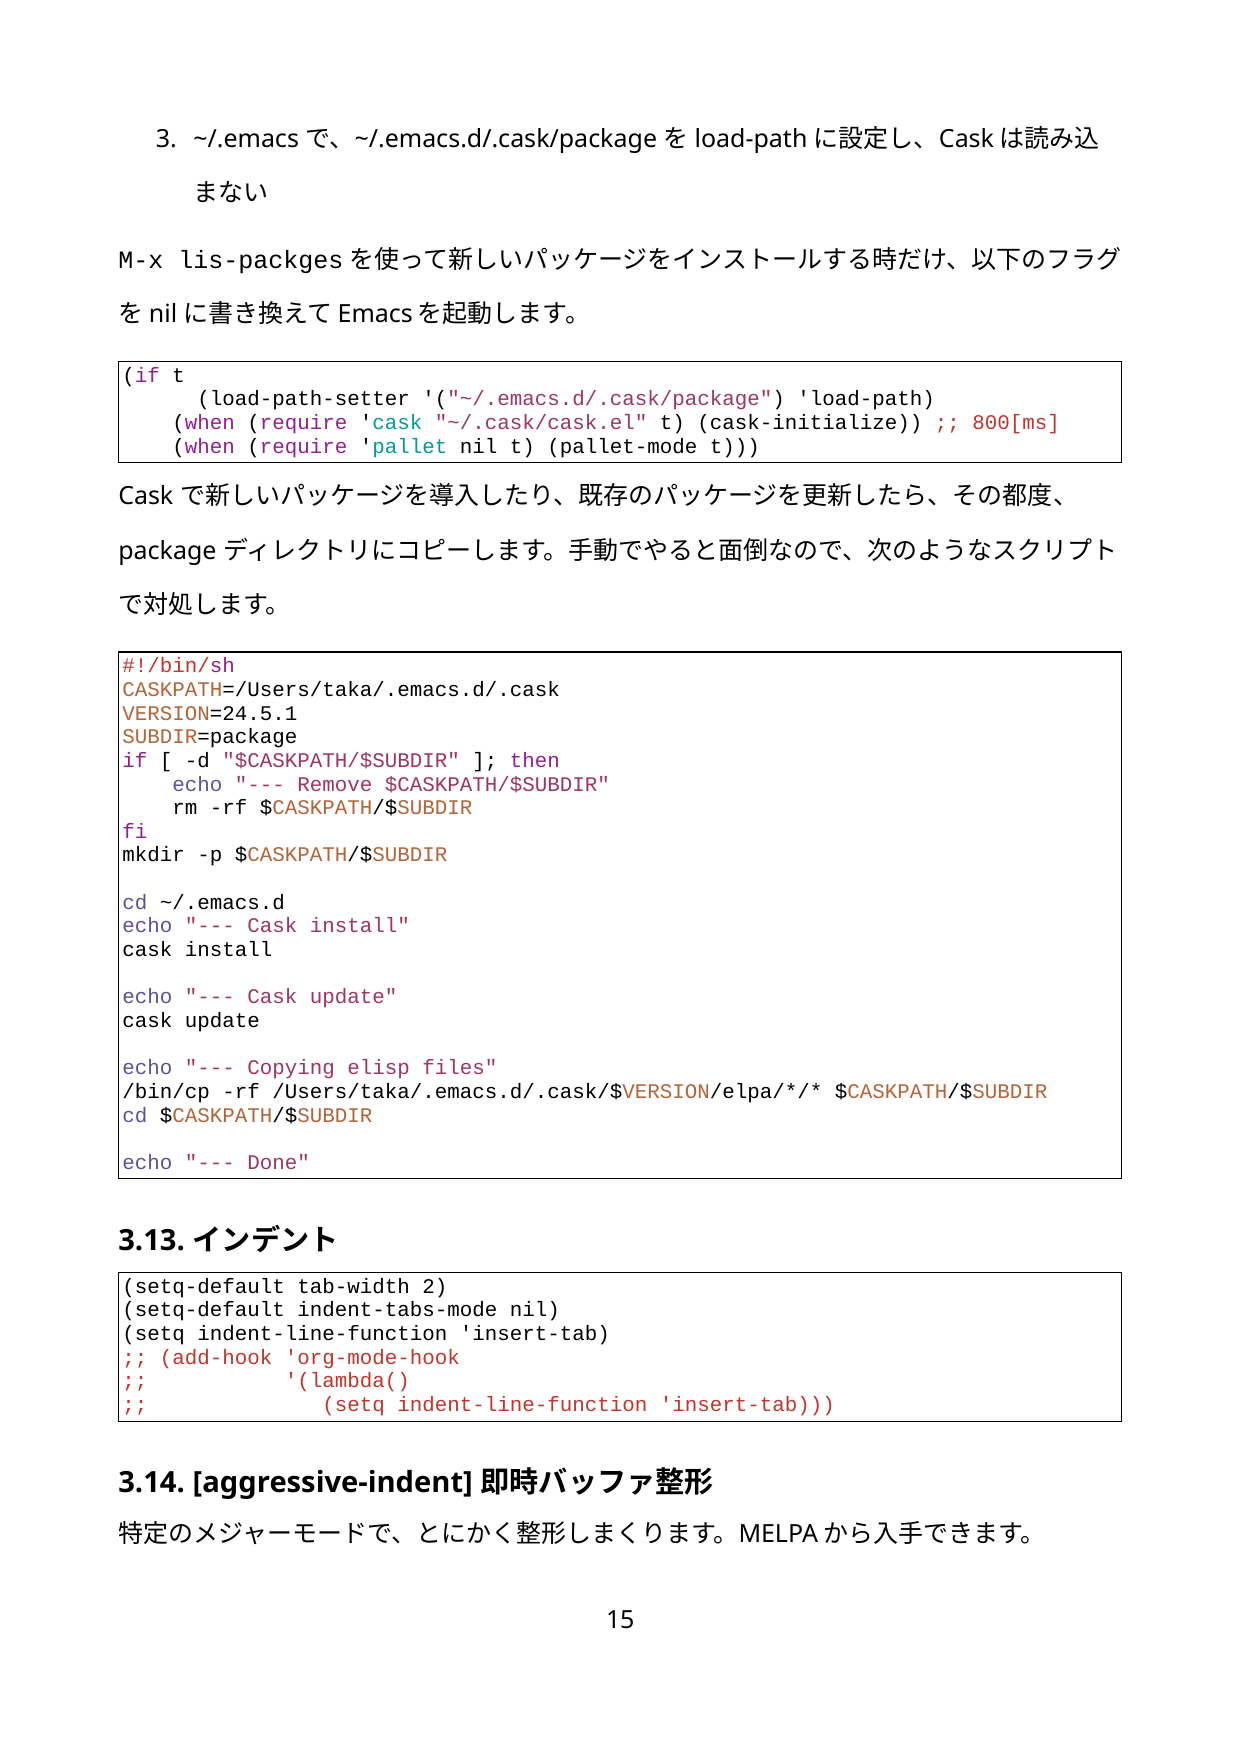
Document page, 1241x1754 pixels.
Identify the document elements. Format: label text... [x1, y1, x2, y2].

text #!/bin/sh [119, 653, 1121, 675]
text fi [119, 817, 1121, 841]
text cask install [119, 935, 1121, 959]
text (if t [119, 362, 1121, 384]
list ~/.emacs で、~/.emacs.d/.cask/package を load-path に設定し、Caskは読み込まない [156, 118, 1122, 209]
text VERSION=24.5.1 [119, 699, 1121, 722]
text CASKPATH=/Users/taka/.emacs.d/.cask [119, 675, 1121, 699]
text cd $CASKPATH/$SUBDIR [119, 1101, 1121, 1124]
text /bin/cp -rf /Users/taka/.emacs.d/.cask/$VERSION/elpa/*/* $CASKPATH/$SUBDIR [119, 1077, 1121, 1101]
subtitle [aggressive-indent] 即時バッファ整形 [118, 1459, 1122, 1501]
subtitle インデント [118, 1217, 1122, 1259]
text Cask で新しいパッケージを導入したり、既存のパッケージを更新したら、その都度、package ディレクトリにコピーします。手動でやると面倒なので、次のようなスクリプトで対処します。 [118, 476, 1122, 621]
text echo "--- Copying elisp files" [119, 1053, 1121, 1077]
text cd ~/.emacs.d [119, 888, 1121, 911]
text 特定のメジャーモードで、とにかく整形しまくります。MELPAから入手できます。 [118, 1514, 1122, 1550]
text if [ -d "$CASKPATH/$SUBDIR" ]; then [119, 746, 1121, 769]
text echo "--- Done" [119, 1148, 1121, 1178]
text M-x lis-packges を使って新しいパッケージをインストールする時だけ、以下のフラグを nil に書き換えてEmacsを起動します。 [118, 239, 1122, 330]
text echo "--- Cask update" [119, 982, 1121, 1006]
text rm -rf $CASKPATH/$SUBDIR [119, 793, 1121, 817]
text cask update [119, 1006, 1121, 1030]
text echo "--- Cask install" [119, 911, 1121, 935]
text mkdir -p $CASKPATH/$SUBDIR [119, 841, 1121, 864]
text (load-path-setter '("~/.emacs.d/.cask/package") 'load-path) [119, 384, 1121, 408]
text (when (require 'cask "~/.cask/cask.el" t) (cask-initialize)) ;; 800[ms] [119, 408, 1121, 432]
text (setq indent-line-function 'insert-tab) [119, 1319, 1121, 1343]
text SUBDIR=package [119, 722, 1121, 746]
text echo "--- Remove $CASKPATH/$SUBDIR" [119, 769, 1121, 793]
text (setq-default indent-tabs-mode nil) [119, 1295, 1121, 1319]
text ;; '(lambda() [119, 1366, 1121, 1390]
text ;; (add-hook 'org-mode-hook [119, 1343, 1121, 1366]
text ;; (setq indent-line-function 'insert-tab))) [119, 1390, 1121, 1421]
text (setq-default tab-width 2) [119, 1273, 1121, 1295]
text (when (require 'pallet nil t) (pallet-mode t))) [119, 432, 1121, 462]
